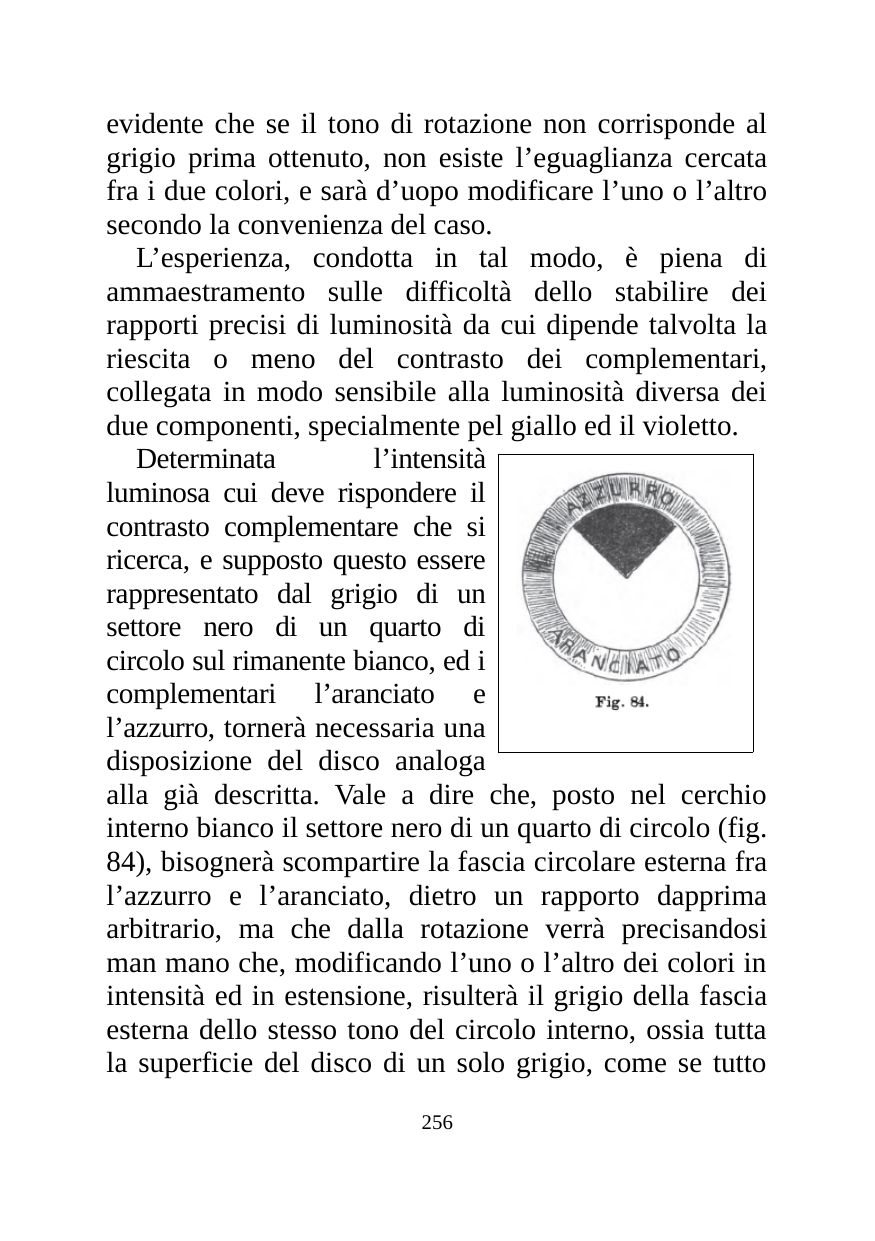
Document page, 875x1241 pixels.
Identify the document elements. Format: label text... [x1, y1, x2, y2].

text L’esperienza, condotta in tal modo, è piena di ammaestramento sulle difficoltà dello stabilire dei rapporti precisi di luminosità da cui dipende talvolta la riescita o meno del contrasto dei complementari, collegata in modo sensibile alla luminosità diversa dei due componenti, specialmente pel giallo ed il violetto. [106, 240, 768, 442]
text evidente che se il tono di rotazione non corrisponde al grigio prima ottenuto, non esiste l’eguaglianza cercata fra i due colori, e sarà d’uopo modificare l’uno o l’altro secondo la convenienza del caso. [106, 106, 768, 240]
text Determinata l’intensità luminosa cui deve rispondere il contrasto complementare che si ricerca, e supposto questo essere rappresentato dal grigio di un settore nero di un quarto di circolo sul rimanente bianco, ed i complementari l’aranciato e l’azzurro, tornerà necessaria una disposizione del disco analoga alla già descritta. Vale a dire che, posto nel cerchio interno bianco il settore nero di un quarto di circolo (fig. 84), bisognerà scompartire la fascia circolare esterna fra l’azzurro e l’aranciato, dietro un rapporto dapprima arbitrario, ma che dalla rotazione verrà precisandosi man mano che, modificando l’uno o l’altro dei colori in intensità ed in estensione, risulterà il grigio della fascia esterna dello stesso tono del circolo interno, ossia tutta la superficie del disco di un solo grigio, come se tutto [106, 442, 768, 1079]
